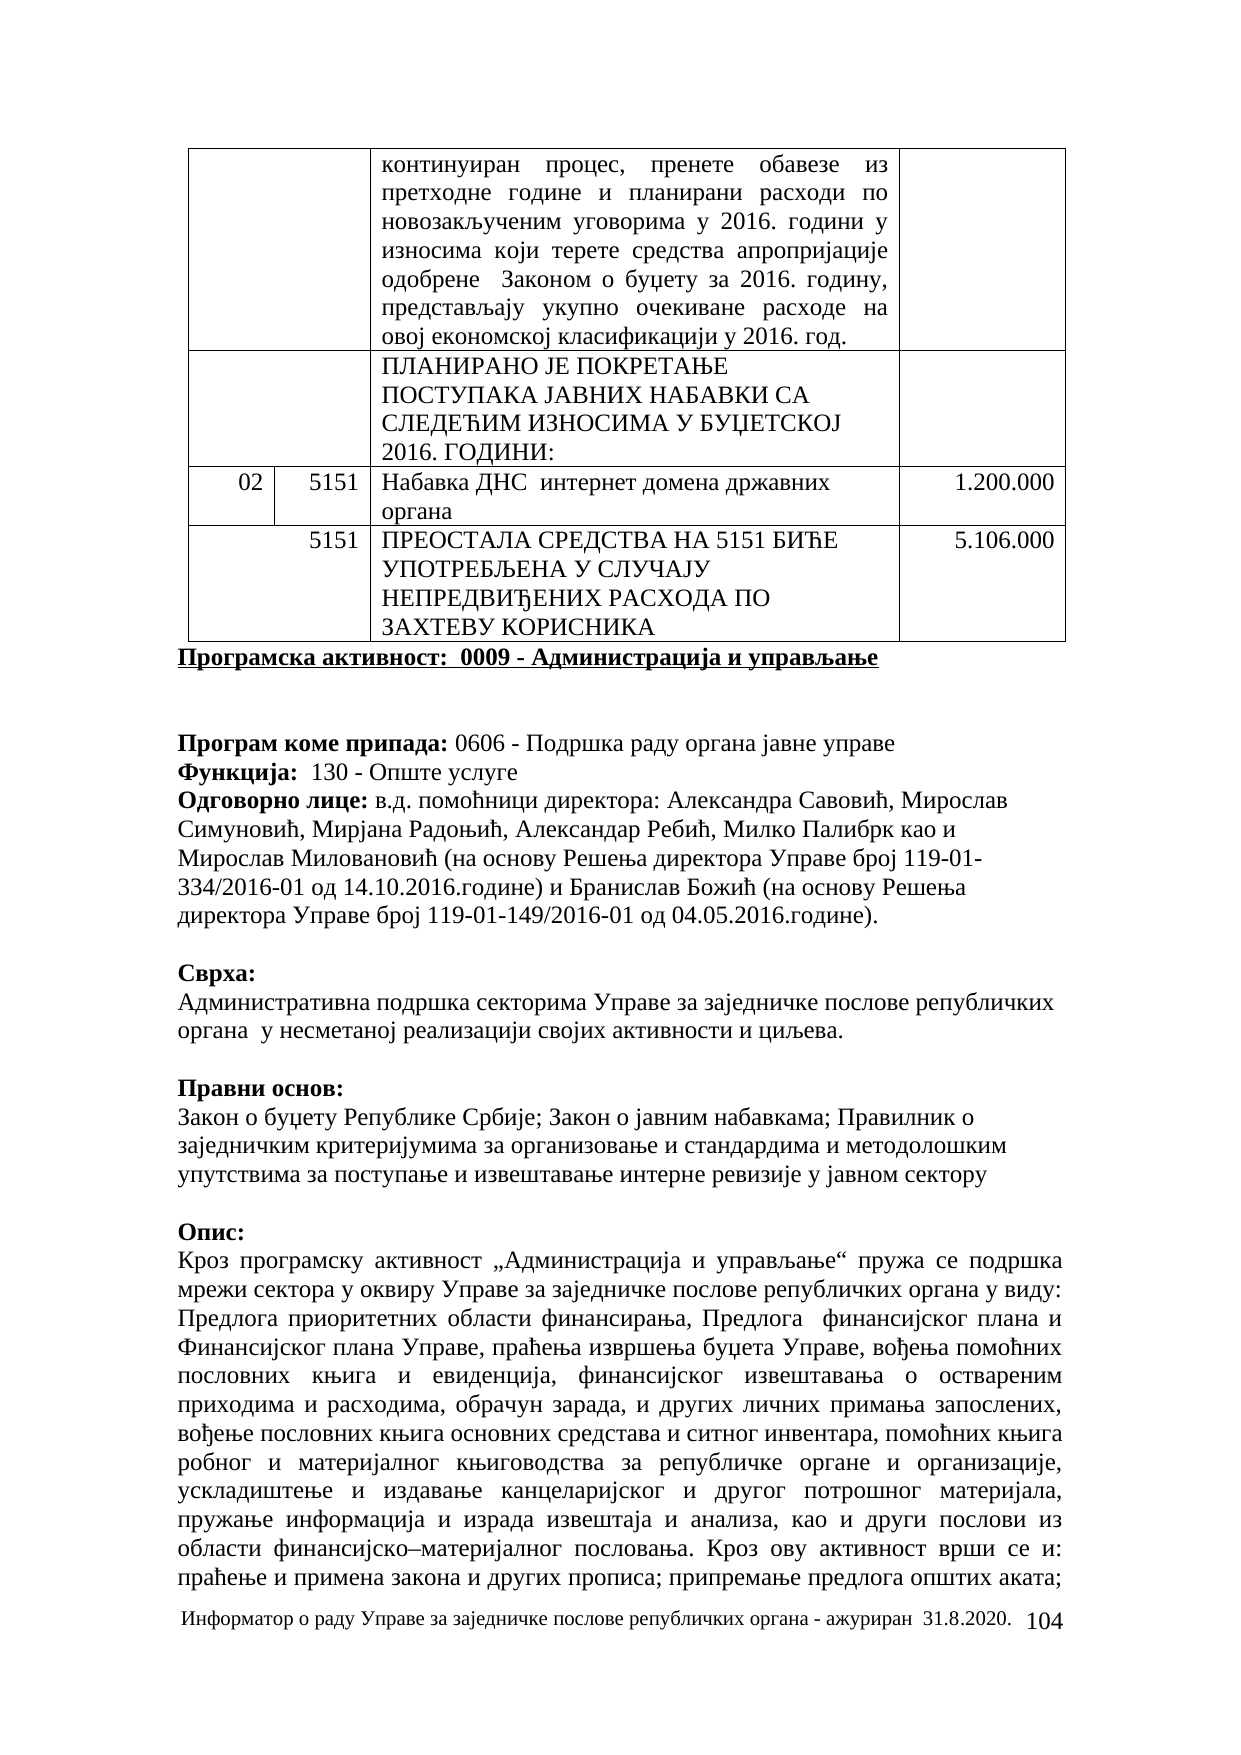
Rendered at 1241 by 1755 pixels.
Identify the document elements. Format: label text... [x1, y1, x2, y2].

text Програм коме припада: 0606 - Подршка раду органа јавне управе Функција: 130 - Опште услуге Одговорно лице: в.д. помоћници директора: Александра Савовић, Мирослав Симуновић, Мирјана Радоњић, Александар Ребић, Милко Палибрк као и Мирослав Миловановић (на основу Решења директора Управе број 119-01-334/2016-01 од 14.10.2016.године) и Бранислав Божић (на основу Решења директора Управе број 119-01-149/2016-01 од 04.05.2016.године). [177, 699, 1063, 929]
table_cell ПЛАНИРАНО ЈЕ ПОКРЕТАЊЕ ПОСТУПАКА ЈАВНИХ НАБАВКИ СА СЛЕДЕЋИМ ИЗНОСИМА У БУЏЕТСКОЈ 2016. ГОДИНИ: [371, 351, 899, 466]
table_cell [189, 149, 370, 350]
table_cell континуиран процес, пренете обавезе из претходне године и планирани расходи по новозакљученим уговорима у 2016. години у износима који терете средства апропријације одобрене Законом о буџету за 2016. годину, представљају укупно очекиване расходе на овој економској класификацији у 2016. год. [371, 149, 899, 350]
text Програмска активност: 0009 - Администрација и управљање [177, 642, 1063, 670]
table_cell Набавка ДНС интернет домена државних органа [371, 467, 899, 524]
text Опис: Кроз програмску активност „Администрација и управљање“ пружа се подршка мрежи сектора у оквиру Управе за заједничке послове републичких органа у виду: [177, 1188, 1063, 1303]
text Правни основ: Закон о буџету Републике Србије; Закон о јавним набавкама; Правилник о заједничким критеријумима за организовање и стандардима и методолошким упутствима за поступање и извештавање интерне ревизије у јавном сектору [177, 1044, 1063, 1188]
table_cell 5151 [189, 526, 370, 641]
table_cell [900, 149, 1065, 350]
text Предлога приоритетних области финансирања, Предлогa финансијског плана и Финансијског плана Управе, праћења извршења буџета Управе, вођења помоћних пословних књига и евиденција, финансијског извештавања о оствареним приходима и расходима, обрачун зарада, и других личних примања запослених, вођење пословних књига основних средстава и ситног инвентара, помоћних књига робног и материјалног књиговодства за републичке органе и организације, ускладиштење и издавање канцелариjског и другог потрошног материјала, пружање информација и израда извештаја и анализа, као и други послови из области финансијско–материјалног пословања. Кроз ову активност врши се и: праћење и примена закона и других прописа; припремање предлога општих аката; [177, 1303, 1063, 1590]
table_cell [900, 351, 1065, 466]
table_cell ПРЕОСТАЛА СРЕДСТВА НА 5151 БИЋЕ УПОТРЕБЉЕНА У СЛУЧАЈУ НЕПРЕДВИЂЕНИХ РАСХОДА ПО ЗАХТЕВУ КОРИСНИКА [371, 526, 899, 641]
table_cell 1.200.000 [900, 467, 1065, 524]
table_cell [189, 351, 370, 466]
table_cell 02 [189, 467, 274, 524]
table_cell 5.106.000 [900, 526, 1065, 641]
text Сврха: Административна подршка секторима Управе за заједничке послове републичких органа у несметаној реализацији својих активности и циљева. [177, 958, 1063, 1044]
table_cell 5151 [275, 467, 370, 524]
